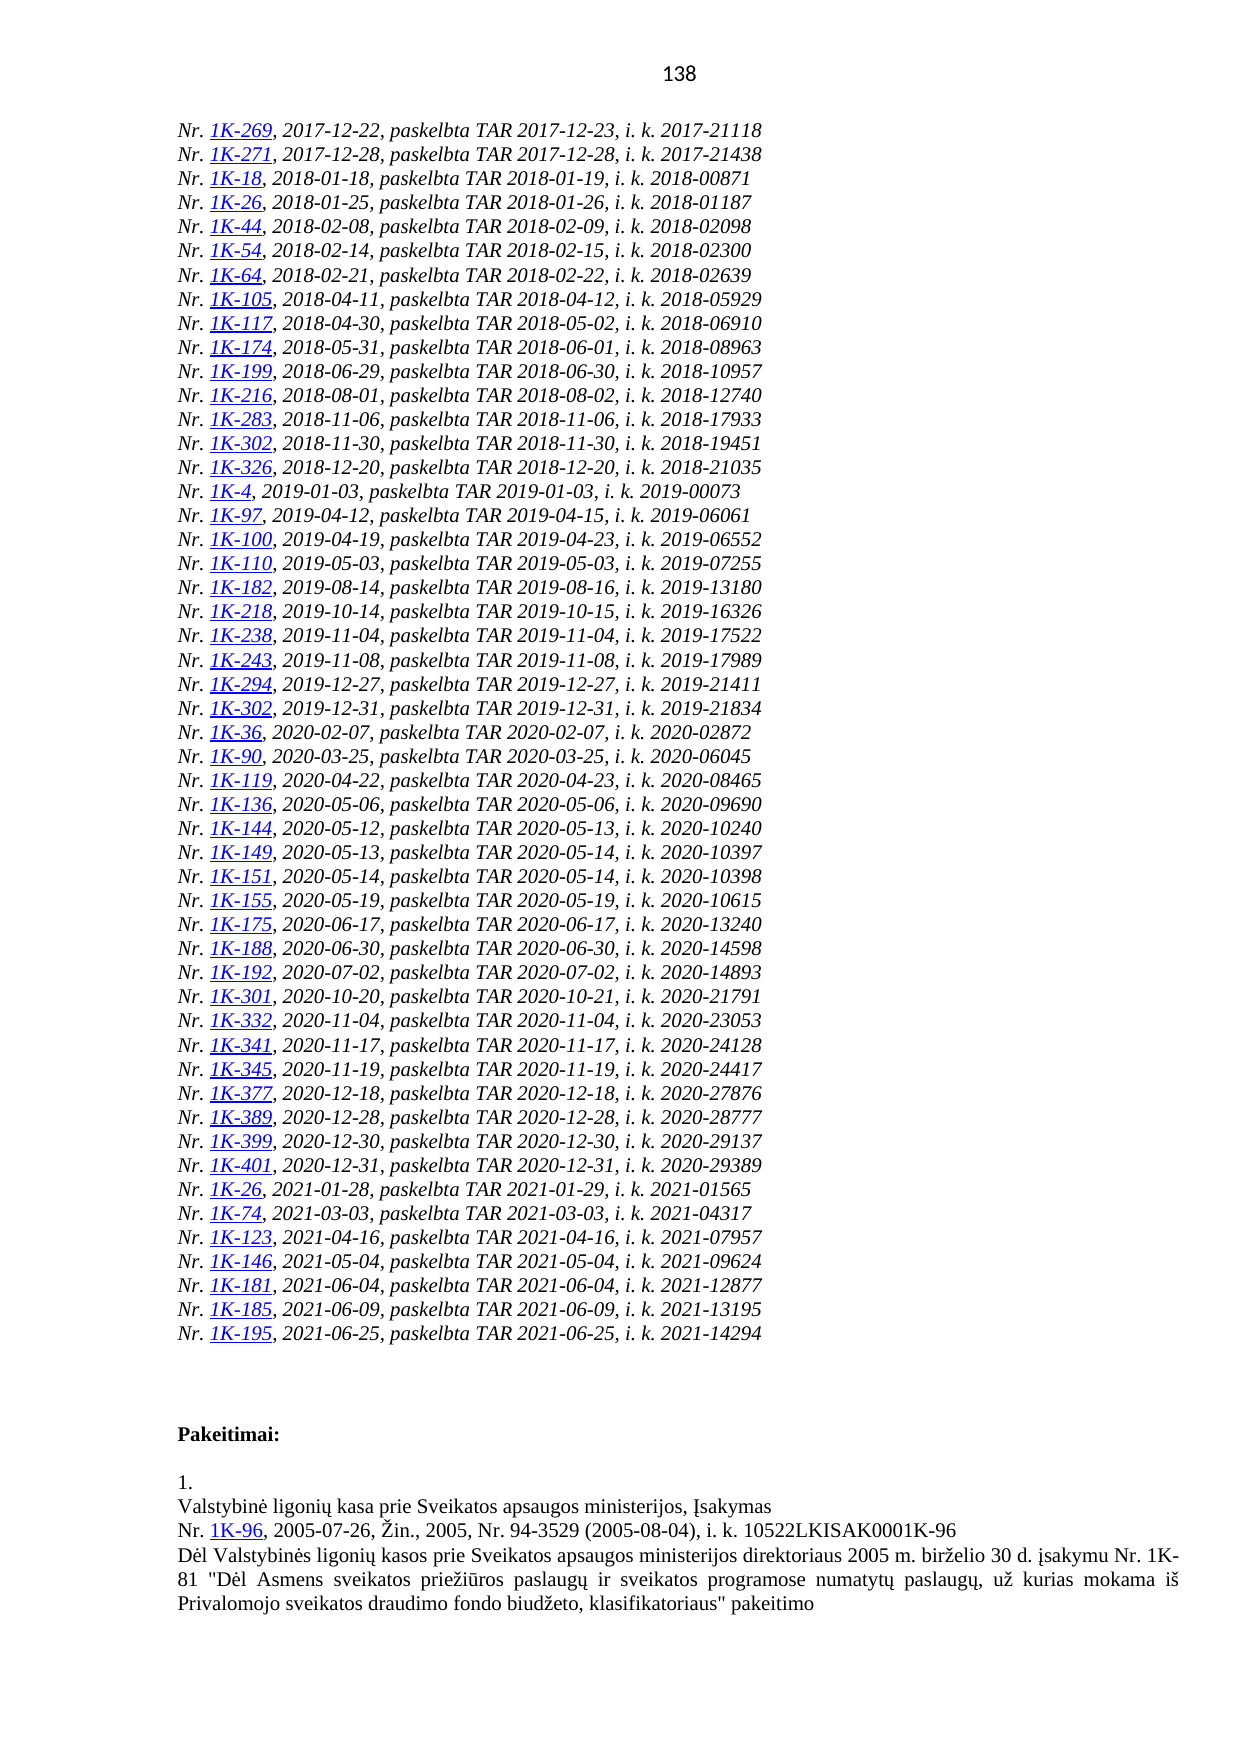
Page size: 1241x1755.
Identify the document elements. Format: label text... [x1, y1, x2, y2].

text Nr. 1K-96, 2005-07-26, Žin., 2005, Nr. 94-3529 (2005-08-04), i. k. 10522LKISAK0001K-96 [177, 1518, 1181, 1542]
text Nr. 1K-44, 2018-02-08, paskelbta TAR 2018-02-09, i. k. 2018-02098 [177, 214, 1181, 238]
text Nr. 1K-90, 2020-03-25, paskelbta TAR 2020-03-25, i. k. 2020-06045 [177, 744, 1181, 768]
text Nr. 1K-271, 2017-12-28, paskelbta TAR 2017-12-28, i. k. 2017-21438 [177, 142, 1181, 166]
text Nr. 1K-182, 2019-08-14, paskelbta TAR 2019-08-16, i. k. 2019-13180 [177, 575, 1181, 599]
text Nr. 1K-188, 2020-06-30, paskelbta TAR 2020-06-30, i. k. 2020-14598 [177, 936, 1181, 960]
text Nr. 1K-399, 2020-12-30, paskelbta TAR 2020-12-30, i. k. 2020-29137 [177, 1129, 1181, 1153]
text Nr. 1K-302, 2019-12-31, paskelbta TAR 2019-12-31, i. k. 2019-21834 [177, 696, 1181, 720]
text Nr. 1K-64, 2018-02-21, paskelbta TAR 2018-02-22, i. k. 2018-02639 [177, 262, 1181, 287]
text Nr. 1K-100, 2019-04-19, paskelbta TAR 2019-04-23, i. k. 2019-06552 [177, 527, 1181, 551]
text Nr. 1K-18, 2018-01-18, paskelbta TAR 2018-01-19, i. k. 2018-00871 [177, 166, 1181, 190]
text Nr. 1K-110, 2019-05-03, paskelbta TAR 2019-05-03, i. k. 2019-07255 [177, 551, 1181, 575]
text Nr. 1K-185, 2021-06-09, paskelbta TAR 2021-06-09, i. k. 2021-13195 [177, 1297, 1181, 1321]
text Nr. 1K-175, 2020-06-17, paskelbta TAR 2020-06-17, i. k. 2020-13240 [177, 912, 1181, 936]
text Nr. 1K-326, 2018-12-20, paskelbta TAR 2018-12-20, i. k. 2018-21035 [177, 455, 1181, 479]
text Nr. 1K-216, 2018-08-01, paskelbta TAR 2018-08-02, i. k. 2018-12740 [177, 383, 1181, 407]
text Nr. 1K-195, 2021-06-25, paskelbta TAR 2021-06-25, i. k. 2021-14294 [177, 1321, 1181, 1345]
text Valstybinė ligonių kasa prie Sveikatos apsaugos ministerijos, Įsakymas [177, 1494, 1181, 1518]
text Nr. 1K-155, 2020-05-19, paskelbta TAR 2020-05-19, i. k. 2020-10615 [177, 888, 1181, 912]
text Nr. 1K-181, 2021-06-04, paskelbta TAR 2021-06-04, i. k. 2021-12877 [177, 1273, 1181, 1297]
text Nr. 1K-332, 2020-11-04, paskelbta TAR 2020-11-04, i. k. 2020-23053 [177, 1008, 1181, 1032]
text Nr. 1K-269, 2017-12-22, paskelbta TAR 2017-12-23, i. k. 2017-21118 [177, 118, 1181, 142]
text Nr. 1K-136, 2020-05-06, paskelbta TAR 2020-05-06, i. k. 2020-09690 [177, 792, 1181, 816]
text Nr. 1K-199, 2018-06-29, paskelbta TAR 2018-06-30, i. k. 2018-10957 [177, 359, 1181, 383]
text Nr. 1K-389, 2020-12-28, paskelbta TAR 2020-12-28, i. k. 2020-28777 [177, 1105, 1181, 1129]
text Nr. 1K-377, 2020-12-18, paskelbta TAR 2020-12-18, i. k. 2020-27876 [177, 1081, 1181, 1105]
text Nr. 1K-301, 2020-10-20, paskelbta TAR 2020-10-21, i. k. 2020-21791 [177, 984, 1181, 1008]
text Nr. 1K-123, 2021-04-16, paskelbta TAR 2021-04-16, i. k. 2021-07957 [177, 1225, 1181, 1249]
text Nr. 1K-149, 2020-05-13, paskelbta TAR 2020-05-14, i. k. 2020-10397 [177, 840, 1181, 864]
text Nr. 1K-146, 2021-05-04, paskelbta TAR 2021-05-04, i. k. 2021-09624 [177, 1249, 1181, 1273]
text Nr. 1K-192, 2020-07-02, paskelbta TAR 2020-07-02, i. k. 2020-14893 [177, 960, 1181, 984]
text Nr. 1K-117, 2018-04-30, paskelbta TAR 2018-05-02, i. k. 2018-06910 [177, 311, 1181, 335]
text 1. [177, 1470, 1181, 1494]
text Nr. 1K-302, 2018-11-30, paskelbta TAR 2018-11-30, i. k. 2018-19451 [177, 431, 1181, 455]
text Nr. 1K-54, 2018-02-14, paskelbta TAR 2018-02-15, i. k. 2018-02300 [177, 238, 1181, 262]
text Nr. 1K-74, 2021-03-03, paskelbta TAR 2021-03-03, i. k. 2021-04317 [177, 1201, 1181, 1225]
text Nr. 1K-151, 2020-05-14, paskelbta TAR 2020-05-14, i. k. 2020-10398 [177, 864, 1181, 888]
text Nr. 1K-294, 2019-12-27, paskelbta TAR 2019-12-27, i. k. 2019-21411 [177, 672, 1181, 696]
text Nr. 1K-401, 2020-12-31, paskelbta TAR 2020-12-31, i. k. 2020-29389 [177, 1153, 1181, 1177]
text Nr. 1K-243, 2019-11-08, paskelbta TAR 2019-11-08, i. k. 2019-17989 [177, 647, 1181, 672]
text Nr. 1K-218, 2019-10-14, paskelbta TAR 2019-10-15, i. k. 2019-16326 [177, 599, 1181, 623]
text Nr. 1K-36, 2020-02-07, paskelbta TAR 2020-02-07, i. k. 2020-02872 [177, 720, 1181, 744]
text Dėl Valstybinės ligonių kasos prie Sveikatos apsaugos ministerijos direktoriaus 2005 m. birželio 30 d. įsakymu Nr. 1K-81 "Dėl Asmens sveikatos priežiūros paslaugų ir sveikatos programose numatytų paslaugų, už kurias mokama iš Privalomojo sveikatos draudimo fondo biudžeto, klasifikatoriaus" pakeitimo [177, 1542, 1181, 1615]
text Nr. 1K-283, 2018-11-06, paskelbta TAR 2018-11-06, i. k. 2018-17933 [177, 407, 1181, 431]
text Pakeitimai: [177, 1422, 1181, 1446]
text Nr. 1K-345, 2020-11-19, paskelbta TAR 2020-11-19, i. k. 2020-24417 [177, 1057, 1181, 1081]
text Nr. 1K-341, 2020-11-17, paskelbta TAR 2020-11-17, i. k. 2020-24128 [177, 1032, 1181, 1057]
text Nr. 1K-238, 2019-11-04, paskelbta TAR 2019-11-04, i. k. 2019-17522 [177, 623, 1181, 647]
text Nr. 1K-4, 2019-01-03, paskelbta TAR 2019-01-03, i. k. 2019-00073 [177, 479, 1181, 503]
text Nr. 1K-97, 2019-04-12, paskelbta TAR 2019-04-15, i. k. 2019-06061 [177, 503, 1181, 527]
text Nr. 1K-119, 2020-04-22, paskelbta TAR 2020-04-23, i. k. 2020-08465 [177, 768, 1181, 792]
text Nr. 1K-174, 2018-05-31, paskelbta TAR 2018-06-01, i. k. 2018-08963 [177, 335, 1181, 359]
text Nr. 1K-105, 2018-04-11, paskelbta TAR 2018-04-12, i. k. 2018-05929 [177, 287, 1181, 311]
text Nr. 1K-144, 2020-05-12, paskelbta TAR 2020-05-13, i. k. 2020-10240 [177, 816, 1181, 840]
text Nr. 1K-26, 2018-01-25, paskelbta TAR 2018-01-26, i. k. 2018-01187 [177, 190, 1181, 214]
text Nr. 1K-26, 2021-01-28, paskelbta TAR 2021-01-29, i. k. 2021-01565 [177, 1177, 1181, 1201]
